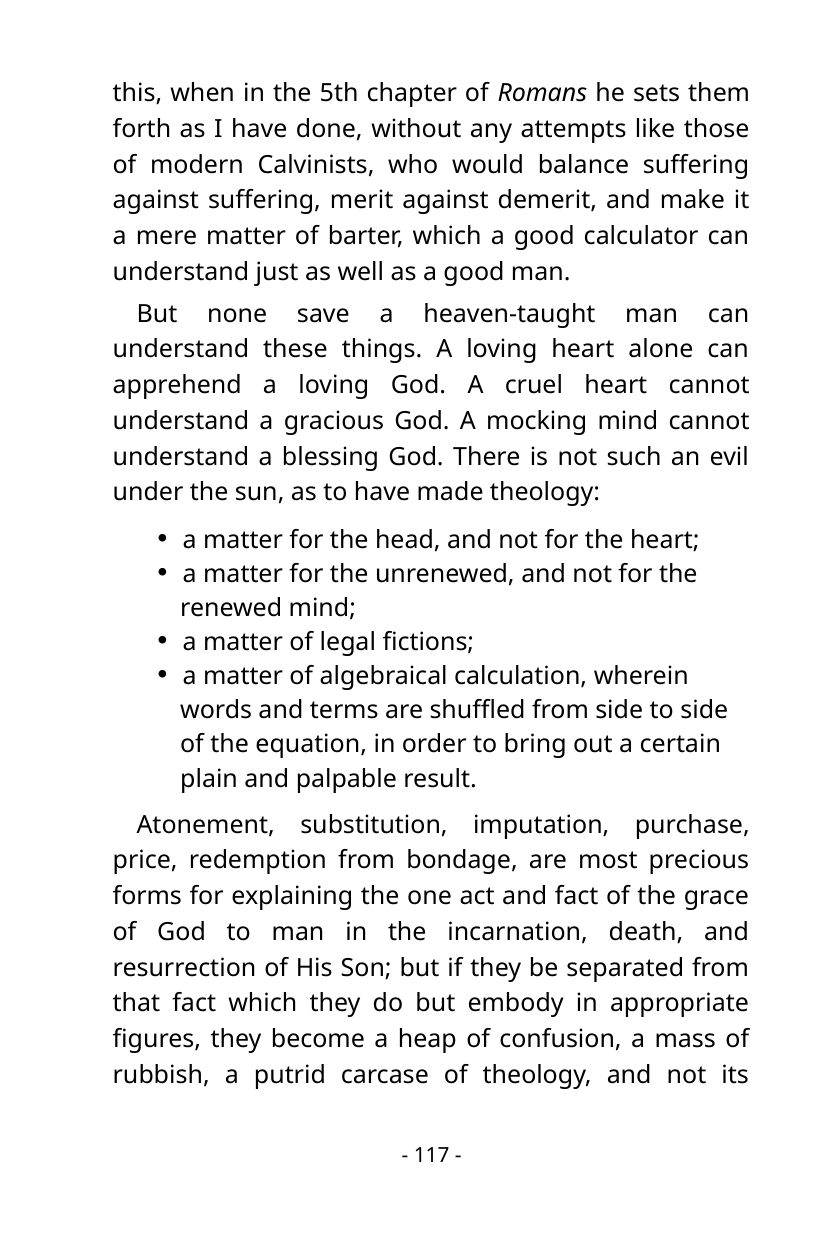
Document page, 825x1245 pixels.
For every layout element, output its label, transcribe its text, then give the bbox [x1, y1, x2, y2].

list a matter of legal fictions; [157, 624, 750, 658]
list a matter of algebraical calculation, wherein words and terms are shuffled from side to side of the equation, in order to bring out a certain plain and palpable result. [157, 658, 750, 794]
text Atonement, substitution, imputation, purchase, price, redemption from bondage, are most precious forms for explaining the one act and fact of the grace of God to man in the incarnation, death, and resurrection of His Son; but if they be separated from that fact which they do but embody in appropriate figures, they become a heap of confusion, a mass of rubbish, a putrid carcase of theology, and not its [112, 806, 750, 1090]
text But none save a heaven-taught man can understand these things. A loving heart alone can apprehend a loving God. A cruel heart cannot understand a gracious God. A mocking mind cannot understand a blessing God. There is not such an evil under the sun, as to have made theology: [112, 295, 750, 508]
list a matter for the unrenewed, and not for the renewed mind; [157, 556, 750, 624]
text this, when in the 5th chapter of Romans he sets them forth as I have done, without any attempts like those of modern Calvinists, who would balance suffering against suffering, merit against demerit, and make it a mere matter of barter, which a good calculator can understand just as well as a good man. [112, 75, 750, 288]
list a matter for the head, and not for the heart; [157, 522, 750, 556]
